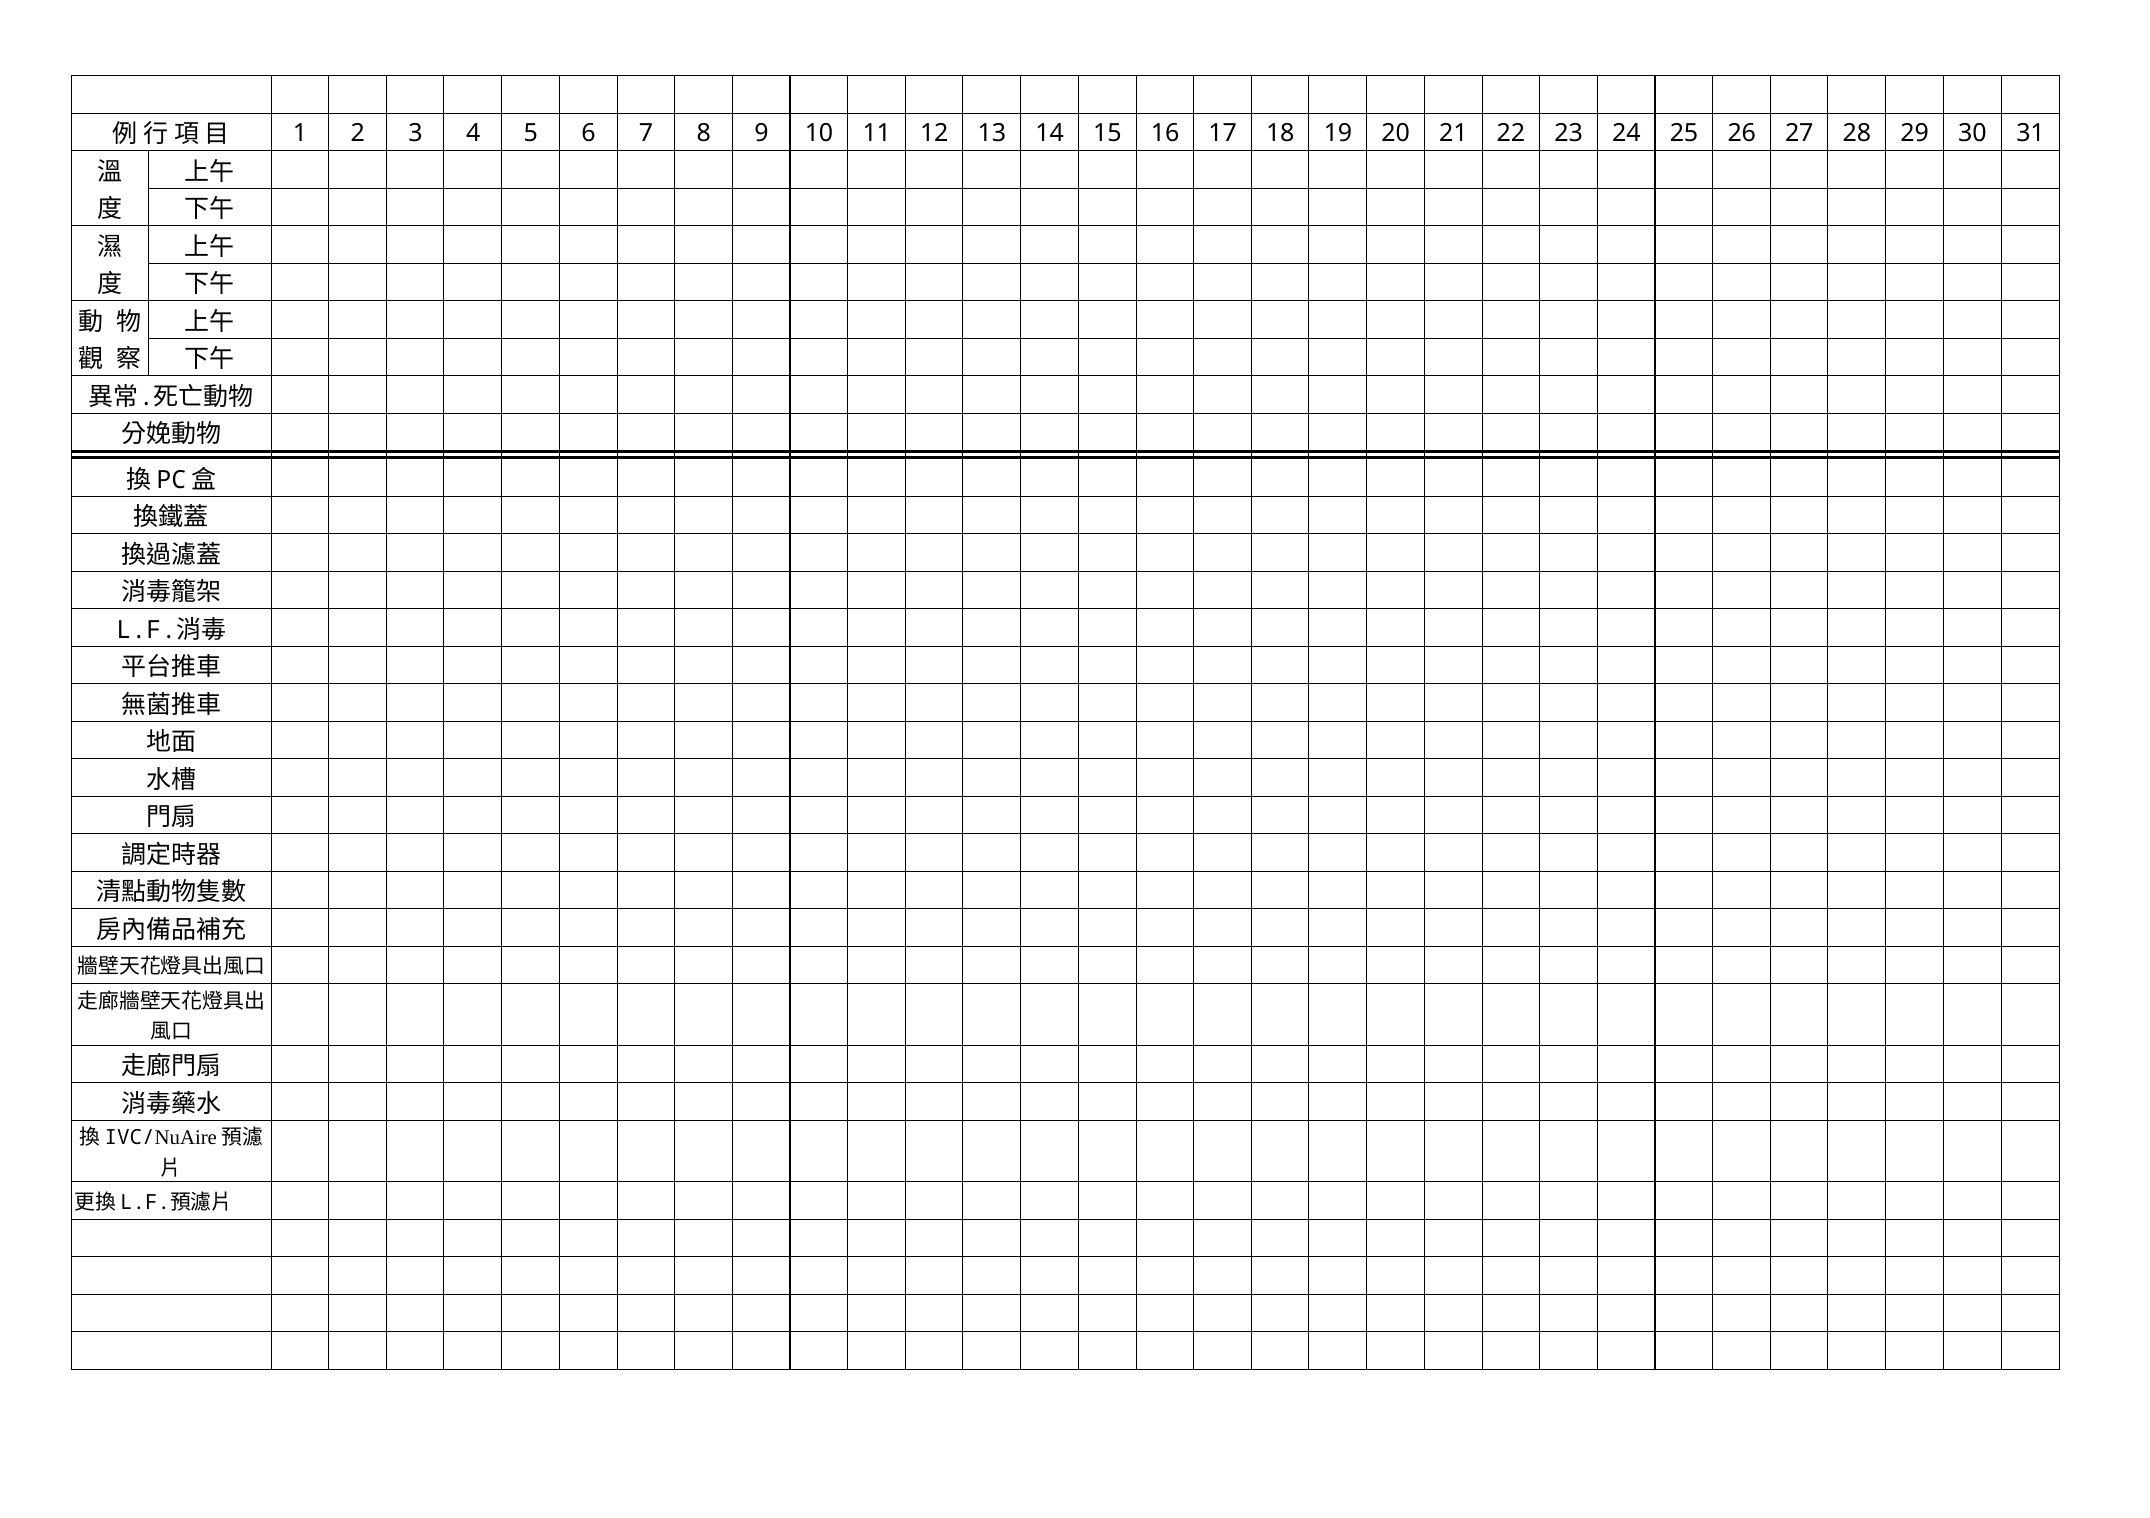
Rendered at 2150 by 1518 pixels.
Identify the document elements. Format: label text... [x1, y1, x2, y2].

table_cell 門扇 [72, 797, 271, 833]
table_cell [675, 722, 732, 758]
table_cell [1944, 301, 2001, 337]
table_cell [618, 497, 674, 533]
table_cell [1656, 947, 1712, 983]
table_cell 換IVC/NuAire預濾片 [72, 1121, 271, 1181]
table_cell [1079, 459, 1136, 496]
table_cell [1483, 1295, 1539, 1331]
table_cell [1137, 797, 1193, 833]
table_cell [906, 947, 962, 983]
table_cell [1309, 909, 1366, 946]
table_cell [444, 1083, 501, 1119]
table_cell [1944, 1257, 2001, 1294]
table_cell [963, 414, 1020, 450]
table_cell [791, 339, 847, 375]
table_cell [791, 1257, 847, 1294]
table_cell [1021, 339, 1078, 375]
table_cell [1309, 797, 1366, 833]
table_cell [1886, 947, 1943, 983]
table_cell [272, 1182, 328, 1219]
table_cell [1886, 1332, 1943, 1369]
table_cell [1771, 834, 1827, 871]
table_cell 16 [1137, 114, 1193, 150]
table_cell [1483, 1083, 1539, 1119]
table_cell [963, 759, 1020, 796]
table_cell [1252, 684, 1308, 721]
table_cell L.F.消毒 [72, 609, 271, 646]
table_cell [502, 1083, 559, 1119]
table_cell [329, 151, 386, 187]
table_cell [560, 264, 617, 300]
table_cell [1713, 151, 1770, 187]
table_cell [1367, 339, 1424, 375]
table_cell [1367, 572, 1424, 608]
table_cell [618, 339, 674, 375]
table_cell [906, 1182, 962, 1219]
table_cell 調定時器 [72, 834, 271, 871]
table_cell [848, 759, 905, 796]
table_cell [1771, 647, 1827, 683]
table_cell [272, 414, 328, 450]
table_cell [1252, 226, 1308, 262]
table_cell [848, 189, 905, 225]
table_cell [1656, 797, 1712, 833]
table_cell [1252, 1295, 1308, 1331]
table_cell [791, 797, 847, 833]
table_cell [1713, 947, 1770, 983]
table_cell [1309, 301, 1366, 337]
table_cell [272, 1220, 328, 1256]
table_cell 28 [1828, 114, 1885, 150]
table_cell [1886, 684, 1943, 721]
table_cell [675, 1257, 732, 1294]
table_cell [791, 834, 847, 871]
table_cell [1252, 984, 1308, 1044]
table_cell [1771, 264, 1827, 300]
table_cell [329, 722, 386, 758]
table_cell [906, 1332, 962, 1369]
table_cell [1944, 1220, 2001, 1256]
table_cell [1944, 376, 2001, 412]
table_cell [1483, 684, 1539, 721]
table_cell [1656, 76, 1712, 112]
table_cell [1137, 189, 1193, 225]
table_cell [1367, 1121, 1424, 1181]
table_cell [1886, 534, 1943, 571]
table_cell [1367, 722, 1424, 758]
table_cell 13 [963, 114, 1020, 150]
table_cell [1540, 872, 1597, 908]
table_cell [906, 189, 962, 225]
table_cell [963, 647, 1020, 683]
table_cell [560, 1332, 617, 1369]
table_cell [1367, 759, 1424, 796]
table_cell 分娩動物 [72, 414, 271, 450]
table_cell [1137, 534, 1193, 571]
table_cell 下午 [149, 189, 271, 225]
table_cell [387, 1083, 443, 1119]
table_cell 換PC盒 [72, 459, 271, 496]
table_cell [329, 947, 386, 983]
table_cell [1483, 76, 1539, 112]
table_cell [963, 1121, 1020, 1181]
table_cell [502, 834, 559, 871]
table_cell [1021, 76, 1078, 112]
table_cell [387, 909, 443, 946]
table_cell [675, 76, 732, 112]
table_cell [387, 1257, 443, 1294]
table_cell [1425, 189, 1482, 225]
table_cell [329, 684, 386, 721]
table_cell [1021, 1257, 1078, 1294]
table_cell [1021, 759, 1078, 796]
table_cell [560, 572, 617, 608]
table_cell [1886, 872, 1943, 908]
table_cell [1540, 76, 1597, 112]
table_cell [560, 301, 617, 337]
table_cell [1483, 1220, 1539, 1256]
table_cell [1598, 1220, 1654, 1256]
table_cell [675, 189, 732, 225]
table_cell [1367, 834, 1424, 871]
table_cell [1598, 684, 1654, 721]
table_cell [1540, 1220, 1597, 1256]
table_cell [560, 1182, 617, 1219]
table_cell [1483, 572, 1539, 608]
table_cell 23 [1540, 114, 1597, 150]
table_cell [963, 909, 1020, 946]
table_cell [675, 572, 732, 608]
table_cell [848, 497, 905, 533]
table_cell [848, 722, 905, 758]
table_cell [1540, 1182, 1597, 1219]
table_cell [906, 1257, 962, 1294]
table_cell 平台推車 [72, 647, 271, 683]
table_cell [618, 226, 674, 262]
table_cell [444, 909, 501, 946]
table_cell [906, 872, 962, 908]
table_cell [675, 1121, 732, 1181]
table_cell [329, 834, 386, 871]
table_cell [1367, 647, 1424, 683]
table_cell [1656, 189, 1712, 225]
table_cell [1656, 759, 1712, 796]
table_cell 走廊門扇 [72, 1046, 271, 1082]
table_cell [963, 834, 1020, 871]
table_cell [1137, 684, 1193, 721]
table_cell [1194, 947, 1251, 983]
table_cell [1309, 722, 1366, 758]
table_cell [502, 759, 559, 796]
table_cell [272, 1332, 328, 1369]
table_cell [387, 759, 443, 796]
table_cell [1079, 1121, 1136, 1181]
table_cell [1771, 459, 1827, 496]
table_cell [387, 264, 443, 300]
table_cell [675, 301, 732, 337]
table_cell [1771, 1257, 1827, 1294]
table_cell [1483, 301, 1539, 337]
table_cell [1944, 947, 2001, 983]
table_cell 20 [1367, 114, 1424, 150]
table_cell [1309, 1220, 1366, 1256]
table_cell [1598, 414, 1654, 450]
table_cell [1713, 1220, 1770, 1256]
table_cell [1425, 834, 1482, 871]
table_cell [1137, 151, 1193, 187]
table_cell [1944, 609, 2001, 646]
table_cell [1194, 909, 1251, 946]
table_cell [733, 572, 789, 608]
table_cell [1540, 684, 1597, 721]
table_cell [1713, 459, 1770, 496]
table_cell [1425, 301, 1482, 337]
table_cell [444, 497, 501, 533]
table_cell [1021, 1295, 1078, 1331]
table_cell [1079, 226, 1136, 262]
table_cell [1483, 226, 1539, 262]
table_cell [1598, 339, 1654, 375]
table_cell [1713, 872, 1770, 908]
table_cell 9 [733, 114, 789, 150]
table_cell 1 [272, 114, 328, 150]
table_cell [1598, 1182, 1654, 1219]
table_cell [1656, 497, 1712, 533]
table_cell [2002, 1083, 2059, 1119]
table_cell [675, 339, 732, 375]
table_cell [848, 609, 905, 646]
table_cell [444, 684, 501, 721]
table_cell [906, 459, 962, 496]
table_cell [1598, 1257, 1654, 1294]
table_cell [329, 1220, 386, 1256]
table_cell [2002, 947, 2059, 983]
table_cell [618, 797, 674, 833]
table_cell [272, 226, 328, 262]
table_cell [560, 984, 617, 1044]
table_cell [1598, 872, 1654, 908]
table_cell [1137, 1083, 1193, 1119]
table_cell [906, 339, 962, 375]
table_cell [1309, 947, 1366, 983]
table_cell [618, 264, 674, 300]
table_cell [1194, 797, 1251, 833]
table_cell [906, 226, 962, 262]
table_cell [1194, 1182, 1251, 1219]
table_cell [1425, 572, 1482, 608]
table_cell [963, 1083, 1020, 1119]
table_cell [848, 339, 905, 375]
table_cell [1021, 1220, 1078, 1256]
table_cell [1079, 947, 1136, 983]
table_cell [329, 572, 386, 608]
table_cell [1540, 376, 1597, 412]
table_cell [791, 984, 847, 1044]
table_cell [733, 339, 789, 375]
table_cell [618, 1182, 674, 1219]
table_cell [329, 459, 386, 496]
table_cell [1598, 226, 1654, 262]
table_cell 例 行 項 目 [72, 114, 271, 150]
table_cell [1252, 1220, 1308, 1256]
table_cell [1194, 834, 1251, 871]
table_cell [329, 76, 386, 112]
table_cell [1483, 1257, 1539, 1294]
table_cell [502, 909, 559, 946]
table_cell 清點動物隻數 [72, 872, 271, 908]
table_cell [387, 1332, 443, 1369]
table_cell [1540, 459, 1597, 496]
table_cell [906, 609, 962, 646]
table_cell [502, 151, 559, 187]
table_cell [1540, 947, 1597, 983]
table_cell [733, 947, 789, 983]
table_cell [733, 459, 789, 496]
table_cell [1598, 609, 1654, 646]
table_cell [1309, 1121, 1366, 1181]
table_cell [272, 151, 328, 187]
table_cell [1021, 909, 1078, 946]
table_cell [272, 534, 328, 571]
table_cell [963, 984, 1020, 1044]
table_cell [1194, 572, 1251, 608]
table_cell [963, 1182, 1020, 1219]
table_cell [1079, 1295, 1136, 1331]
table_cell [848, 947, 905, 983]
table_cell 消毒籠架 [72, 572, 271, 608]
table_cell [963, 151, 1020, 187]
table_cell [1079, 76, 1136, 112]
table_cell [72, 1220, 271, 1256]
table_cell [618, 1332, 674, 1369]
table_cell 6 [560, 114, 617, 150]
table_cell [1713, 339, 1770, 375]
table_cell [1021, 797, 1078, 833]
table_cell [1309, 534, 1366, 571]
table_cell [1828, 301, 1885, 337]
table_cell [1713, 301, 1770, 337]
table_cell [1886, 797, 1943, 833]
table_cell [272, 1046, 328, 1082]
table_cell [963, 572, 1020, 608]
table_cell [329, 1046, 386, 1082]
table_cell [1828, 1083, 1885, 1119]
table_cell [1425, 872, 1482, 908]
table_cell [1137, 947, 1193, 983]
table_cell [963, 947, 1020, 983]
table_cell [1425, 1182, 1482, 1219]
table_cell [502, 414, 559, 450]
table_cell [1137, 497, 1193, 533]
table_cell [1944, 1182, 2001, 1219]
table_cell [1137, 1332, 1193, 1369]
table_cell [1309, 76, 1366, 112]
table_cell [560, 834, 617, 871]
table_cell [272, 684, 328, 721]
table_cell 水槽 [72, 759, 271, 796]
table_cell [1713, 1257, 1770, 1294]
table_cell [1309, 1083, 1366, 1119]
table_cell [906, 647, 962, 683]
table_cell [387, 609, 443, 646]
table_cell [1079, 189, 1136, 225]
table_cell [1079, 759, 1136, 796]
table_cell [329, 1182, 386, 1219]
table_cell [618, 534, 674, 571]
table_cell [444, 459, 501, 496]
table_cell [1252, 1182, 1308, 1219]
table_cell [1656, 1220, 1712, 1256]
table_cell [1021, 497, 1078, 533]
table_cell [1194, 339, 1251, 375]
table_cell [1425, 497, 1482, 533]
table_cell [733, 609, 789, 646]
table_cell [329, 872, 386, 908]
table_cell [72, 1295, 271, 1331]
table_cell 19 [1309, 114, 1366, 150]
table_cell [1598, 534, 1654, 571]
table_cell [1425, 1046, 1482, 1082]
table_cell [906, 1046, 962, 1082]
table_cell [2002, 301, 2059, 337]
table_cell [1367, 797, 1424, 833]
table_cell [1367, 1332, 1424, 1369]
table_cell [1079, 151, 1136, 187]
table_cell [1137, 339, 1193, 375]
table_cell [1828, 647, 1885, 683]
table_cell [1021, 264, 1078, 300]
table_cell [1656, 909, 1712, 946]
table_cell [1021, 647, 1078, 683]
table_cell 上午 [149, 301, 271, 337]
table_cell 更換L.F.預濾片 [72, 1182, 271, 1219]
table_cell [675, 1083, 732, 1119]
table_cell [1309, 572, 1366, 608]
table_cell [1886, 151, 1943, 187]
table_cell [1598, 722, 1654, 758]
table_cell [1713, 1332, 1770, 1369]
table_cell 18 [1252, 114, 1308, 150]
table_cell [2002, 414, 2059, 450]
table_cell [502, 264, 559, 300]
table_cell [791, 226, 847, 262]
table_cell [1252, 872, 1308, 908]
table_cell [1771, 1332, 1827, 1369]
table_cell 15 [1079, 114, 1136, 150]
table_cell [444, 834, 501, 871]
table_cell [1886, 984, 1943, 1044]
table_cell [1079, 264, 1136, 300]
table_cell [791, 759, 847, 796]
table_cell [1367, 376, 1424, 412]
table_cell 換鐵蓋 [72, 497, 271, 533]
table_cell [444, 947, 501, 983]
table_cell [791, 609, 847, 646]
table_cell [329, 609, 386, 646]
table_cell [848, 1257, 905, 1294]
table_cell [1886, 76, 1943, 112]
table_cell [329, 534, 386, 571]
table_cell [329, 497, 386, 533]
table_cell [1656, 534, 1712, 571]
table_cell [1367, 1257, 1424, 1294]
table_cell 29 [1886, 114, 1943, 150]
table_cell [2002, 264, 2059, 300]
table_cell [1194, 1121, 1251, 1181]
table_cell [1771, 1121, 1827, 1181]
table_cell [272, 759, 328, 796]
table_cell [1656, 414, 1712, 450]
table_cell [618, 459, 674, 496]
table_cell [906, 1220, 962, 1256]
table_cell [444, 76, 501, 112]
table_cell [1828, 1220, 1885, 1256]
table_cell [1137, 376, 1193, 412]
table_cell [1079, 797, 1136, 833]
table_cell [791, 722, 847, 758]
table_cell [963, 339, 1020, 375]
table_cell [1425, 151, 1482, 187]
table_cell [387, 414, 443, 450]
table_cell [733, 226, 789, 262]
table_cell [1309, 609, 1366, 646]
table_cell [1540, 226, 1597, 262]
table_cell [906, 684, 962, 721]
table_cell [1252, 189, 1308, 225]
table_cell [906, 76, 962, 112]
table_cell [1483, 497, 1539, 533]
table_cell [444, 1332, 501, 1369]
table_cell [1021, 301, 1078, 337]
table_cell [502, 1295, 559, 1331]
table_cell [1079, 684, 1136, 721]
table_cell [1079, 497, 1136, 533]
table_cell [1771, 797, 1827, 833]
table_cell [1886, 609, 1943, 646]
table_cell [72, 76, 271, 112]
table_cell [272, 376, 328, 412]
table_cell [1886, 189, 1943, 225]
table_cell [1598, 647, 1654, 683]
table_cell [733, 1332, 789, 1369]
table_cell [1886, 1121, 1943, 1181]
table_cell [1194, 414, 1251, 450]
table_cell [1598, 497, 1654, 533]
table_cell [1367, 1182, 1424, 1219]
table_cell [1656, 572, 1712, 608]
table_cell [560, 872, 617, 908]
table_cell [1425, 459, 1482, 496]
table_cell [560, 414, 617, 450]
table_cell [1309, 1046, 1366, 1082]
table_cell [387, 376, 443, 412]
table_cell [1540, 797, 1597, 833]
table_cell [272, 609, 328, 646]
table_cell [1021, 1083, 1078, 1119]
table_cell [1367, 1046, 1424, 1082]
table_cell 24 [1598, 114, 1654, 150]
table_cell [1540, 909, 1597, 946]
table_cell [1828, 722, 1885, 758]
table_cell [1079, 1257, 1136, 1294]
table_cell [1079, 339, 1136, 375]
table_cell [1137, 264, 1193, 300]
table_cell [791, 151, 847, 187]
table_cell [848, 264, 905, 300]
table_cell [1598, 797, 1654, 833]
table_cell [2002, 151, 2059, 187]
table_cell [1828, 834, 1885, 871]
table_cell [1194, 1257, 1251, 1294]
table_cell [560, 1046, 617, 1082]
table_cell [1309, 226, 1366, 262]
table_cell [1540, 264, 1597, 300]
table_cell [560, 759, 617, 796]
table_cell [1079, 376, 1136, 412]
table_cell [1656, 834, 1712, 871]
table_cell [2002, 189, 2059, 225]
table_cell [560, 722, 617, 758]
table_cell [1194, 534, 1251, 571]
table_cell [272, 947, 328, 983]
table_cell [444, 189, 501, 225]
table_cell [329, 647, 386, 683]
table_cell [502, 497, 559, 533]
table_cell [675, 1295, 732, 1331]
table_cell [1886, 339, 1943, 375]
table_cell [1713, 497, 1770, 533]
table_cell [502, 609, 559, 646]
table_cell [502, 376, 559, 412]
table_cell [560, 189, 617, 225]
table_cell [502, 684, 559, 721]
table_cell [560, 1295, 617, 1331]
table_cell [444, 984, 501, 1044]
table_cell [733, 909, 789, 946]
table_cell [733, 264, 789, 300]
table_cell [1713, 189, 1770, 225]
table_cell [1425, 226, 1482, 262]
table_cell [387, 1220, 443, 1256]
table_cell [1309, 497, 1366, 533]
table_cell [733, 984, 789, 1044]
table_cell [502, 534, 559, 571]
table_cell [387, 189, 443, 225]
table_cell [1598, 301, 1654, 337]
table_cell [963, 684, 1020, 721]
table_cell [1483, 1046, 1539, 1082]
table_cell [1713, 1083, 1770, 1119]
table_cell [618, 301, 674, 337]
table_cell [1425, 1220, 1482, 1256]
table_cell [906, 264, 962, 300]
table_cell [272, 497, 328, 533]
table_cell [906, 984, 962, 1044]
table_cell [1021, 1332, 1078, 1369]
table_cell 12 [906, 114, 962, 150]
table_cell [1483, 947, 1539, 983]
table_cell [1367, 947, 1424, 983]
table_cell [272, 647, 328, 683]
table_cell [1656, 1083, 1712, 1119]
table_cell [387, 834, 443, 871]
table_cell 3 [387, 114, 443, 150]
table_cell [444, 264, 501, 300]
table_cell [1540, 1295, 1597, 1331]
table_cell [1828, 1295, 1885, 1331]
table_cell [1771, 1083, 1827, 1119]
table_cell [502, 722, 559, 758]
table_cell [387, 497, 443, 533]
table_cell [444, 1295, 501, 1331]
table_cell [1944, 226, 2001, 262]
table_cell [1079, 984, 1136, 1044]
table_cell 14 [1021, 114, 1078, 150]
table_cell 房內備品補充 [72, 909, 271, 946]
table_cell [1713, 1182, 1770, 1219]
table_cell [1137, 834, 1193, 871]
table_cell [444, 1121, 501, 1181]
table_cell [963, 301, 1020, 337]
table_cell [1252, 459, 1308, 496]
table_cell [1713, 572, 1770, 608]
table_cell [1598, 759, 1654, 796]
table_cell [1137, 1257, 1193, 1294]
table_cell [1944, 151, 2001, 187]
table_cell [560, 1257, 617, 1294]
table_cell [1886, 834, 1943, 871]
table_cell [1656, 264, 1712, 300]
table_cell [1886, 226, 1943, 262]
table_cell [1194, 497, 1251, 533]
table_cell [963, 376, 1020, 412]
table_cell [329, 301, 386, 337]
table_cell [1194, 984, 1251, 1044]
table_cell [1771, 534, 1827, 571]
table_cell 8 [675, 114, 732, 150]
table_cell [1194, 76, 1251, 112]
table_cell [1483, 1121, 1539, 1181]
table_cell [1309, 1332, 1366, 1369]
table_cell [1021, 1121, 1078, 1181]
table_cell [848, 1083, 905, 1119]
table_cell [848, 647, 905, 683]
table_cell [848, 226, 905, 262]
table_cell [848, 1332, 905, 1369]
table_cell [618, 414, 674, 450]
table_cell [791, 264, 847, 300]
table_cell [1194, 647, 1251, 683]
table_cell [560, 1083, 617, 1119]
table_cell [1828, 947, 1885, 983]
table_cell [1483, 834, 1539, 871]
table_cell [1944, 497, 2001, 533]
table_cell [906, 722, 962, 758]
table_cell [733, 189, 789, 225]
table_cell [1828, 497, 1885, 533]
table_cell [963, 1332, 1020, 1369]
table_cell [1598, 76, 1654, 112]
table_cell [1598, 1083, 1654, 1119]
table_cell 5 [502, 114, 559, 150]
table_cell [1828, 376, 1885, 412]
table_cell [444, 151, 501, 187]
table_cell [1137, 1220, 1193, 1256]
table_cell [1540, 572, 1597, 608]
table_cell [1886, 1046, 1943, 1082]
table_cell [1309, 872, 1366, 908]
table_cell [1483, 459, 1539, 496]
table_cell [444, 572, 501, 608]
table_cell 11 [848, 114, 905, 150]
table_cell [848, 301, 905, 337]
table_cell [1252, 497, 1308, 533]
table_cell 22 [1483, 114, 1539, 150]
table_cell [1194, 151, 1251, 187]
table_cell [1828, 909, 1885, 946]
table_cell [1425, 534, 1482, 571]
table_cell [675, 684, 732, 721]
table_cell [1713, 684, 1770, 721]
table_cell [1194, 684, 1251, 721]
table_cell [963, 189, 1020, 225]
table_cell [1828, 1332, 1885, 1369]
table_cell [1425, 1083, 1482, 1119]
table_cell [1194, 1295, 1251, 1331]
table_cell [1771, 759, 1827, 796]
table_cell [618, 759, 674, 796]
table_cell [444, 339, 501, 375]
table_cell [791, 414, 847, 450]
table_cell [1309, 759, 1366, 796]
table_cell [1021, 151, 1078, 187]
table_cell [1309, 1182, 1366, 1219]
table_cell [1021, 834, 1078, 871]
table_cell [1598, 984, 1654, 1044]
table_cell [2002, 1220, 2059, 1256]
table_cell [444, 414, 501, 450]
table_cell [675, 834, 732, 871]
table_cell [502, 572, 559, 608]
table_cell [272, 984, 328, 1044]
table_cell [560, 151, 617, 187]
table_cell [1021, 872, 1078, 908]
table_cell [444, 534, 501, 571]
table_cell [444, 797, 501, 833]
table_cell [1828, 76, 1885, 112]
table_cell [618, 834, 674, 871]
table_cell [791, 189, 847, 225]
table_cell [791, 1220, 847, 1256]
table_cell [1137, 301, 1193, 337]
table_cell [791, 534, 847, 571]
table_cell [502, 189, 559, 225]
table_cell [1944, 1083, 2001, 1119]
table_cell [733, 534, 789, 571]
table_cell [329, 1083, 386, 1119]
table_cell [1367, 909, 1424, 946]
table_cell [618, 722, 674, 758]
table_cell [387, 534, 443, 571]
table_cell [1252, 609, 1308, 646]
table_cell [1713, 264, 1770, 300]
table_cell [1656, 459, 1712, 496]
table_cell [1828, 1182, 1885, 1219]
table_cell [1137, 609, 1193, 646]
table_cell [733, 76, 789, 112]
table_cell [963, 534, 1020, 571]
table_cell [1194, 301, 1251, 337]
table_cell 7 [618, 114, 674, 150]
table_cell [1079, 834, 1136, 871]
table_cell [444, 759, 501, 796]
table_cell [1137, 1121, 1193, 1181]
table_cell [502, 797, 559, 833]
table_cell [502, 1220, 559, 1256]
table_cell [1713, 534, 1770, 571]
table_cell [1713, 834, 1770, 871]
table_cell [1021, 722, 1078, 758]
table_cell [618, 872, 674, 908]
table_cell [1194, 609, 1251, 646]
table_cell [1309, 684, 1366, 721]
table_cell [1309, 414, 1366, 450]
table_cell [1483, 984, 1539, 1044]
table_cell [2002, 609, 2059, 646]
table_cell [272, 189, 328, 225]
table_cell [1944, 414, 2001, 450]
table_cell [1540, 189, 1597, 225]
table_cell [1656, 722, 1712, 758]
table_cell [791, 647, 847, 683]
table_cell [675, 609, 732, 646]
table_cell [1828, 984, 1885, 1044]
table_cell [963, 1257, 1020, 1294]
table_cell [848, 684, 905, 721]
table_cell [733, 1295, 789, 1331]
table_cell [1771, 414, 1827, 450]
table_cell 濕 度 [72, 226, 148, 300]
table_cell [1367, 684, 1424, 721]
table_cell [963, 1295, 1020, 1331]
table_cell [387, 301, 443, 337]
table_cell [1771, 984, 1827, 1044]
table_cell [675, 497, 732, 533]
table_cell 無菌推車 [72, 684, 271, 721]
table_cell [1598, 376, 1654, 412]
table_cell [329, 984, 386, 1044]
table_cell [444, 722, 501, 758]
table_cell [1828, 414, 1885, 450]
table_cell [329, 376, 386, 412]
table_cell [1194, 1083, 1251, 1119]
table_cell [1828, 572, 1885, 608]
table_cell [675, 984, 732, 1044]
table_cell [1540, 151, 1597, 187]
table_cell [1252, 909, 1308, 946]
table_cell [675, 759, 732, 796]
table_cell [1425, 609, 1482, 646]
table_cell [1252, 722, 1308, 758]
table_cell [444, 872, 501, 908]
table_cell 30 [1944, 114, 2001, 150]
table_cell [791, 76, 847, 112]
table_cell [1079, 301, 1136, 337]
table_cell [2002, 1182, 2059, 1219]
table_cell [1886, 909, 1943, 946]
table_cell [2002, 759, 2059, 796]
table_cell [1713, 647, 1770, 683]
table_cell [618, 609, 674, 646]
table_cell [1252, 572, 1308, 608]
table_cell 4 [444, 114, 501, 150]
table_cell [733, 872, 789, 908]
table_cell [791, 1295, 847, 1331]
table_cell [1771, 301, 1827, 337]
table_cell [2002, 797, 2059, 833]
table_cell [272, 459, 328, 496]
table_cell [560, 497, 617, 533]
table_cell [848, 76, 905, 112]
table_cell [675, 459, 732, 496]
table_cell 換過濾蓋 [72, 534, 271, 571]
table_cell [1656, 1121, 1712, 1181]
table_cell [618, 76, 674, 112]
table_cell [444, 609, 501, 646]
table_cell [272, 1121, 328, 1181]
table_cell [1540, 722, 1597, 758]
table_cell [2002, 1257, 2059, 1294]
table_cell [1771, 909, 1827, 946]
table_cell [733, 151, 789, 187]
table_cell 17 [1194, 114, 1251, 150]
table_cell [733, 301, 789, 337]
table_cell [791, 1182, 847, 1219]
table_cell [502, 1121, 559, 1181]
table_cell [1944, 984, 2001, 1044]
table_cell [1886, 1083, 1943, 1119]
table_cell [502, 226, 559, 262]
table_cell [329, 759, 386, 796]
table_cell [675, 1220, 732, 1256]
table_cell [1137, 647, 1193, 683]
table_cell [1944, 76, 2001, 112]
table_cell [1021, 984, 1078, 1044]
table_cell [1367, 534, 1424, 571]
table_cell [1540, 301, 1597, 337]
table_cell [1137, 226, 1193, 262]
table_cell [1137, 722, 1193, 758]
table_cell 異常.死亡動物 [72, 376, 271, 412]
table_cell [733, 497, 789, 533]
table_cell [1483, 151, 1539, 187]
table_cell [1944, 1046, 2001, 1082]
table_cell [1771, 1220, 1827, 1256]
table_cell [1771, 722, 1827, 758]
table_cell [387, 226, 443, 262]
table_cell [1483, 872, 1539, 908]
table_cell [1021, 1046, 1078, 1082]
table_cell [675, 1046, 732, 1082]
table_cell [1771, 497, 1827, 533]
table_cell [1194, 722, 1251, 758]
table_cell [1252, 1332, 1308, 1369]
table_cell 10 [791, 114, 847, 150]
table_cell [791, 1121, 847, 1181]
table_cell [1828, 872, 1885, 908]
table_cell 上午 [149, 151, 271, 187]
table_cell [675, 376, 732, 412]
table_cell [733, 1182, 789, 1219]
table_cell 下午 [149, 339, 271, 375]
table_cell [1656, 1332, 1712, 1369]
table_cell [1367, 264, 1424, 300]
table_cell [1367, 984, 1424, 1044]
table_cell 26 [1713, 114, 1770, 150]
table_cell 31 [2002, 114, 2059, 150]
table_cell [1828, 1257, 1885, 1294]
table_cell [1425, 264, 1482, 300]
table_cell 上午 [149, 226, 271, 262]
table_cell [1713, 797, 1770, 833]
table_cell [1194, 1332, 1251, 1369]
table_cell [1483, 1332, 1539, 1369]
table_cell [1828, 1046, 1885, 1082]
table_cell [387, 1182, 443, 1219]
table_cell [675, 647, 732, 683]
table_cell [560, 339, 617, 375]
table_cell [1309, 264, 1366, 300]
table_cell [272, 1257, 328, 1294]
table_cell [1079, 609, 1136, 646]
table_cell [1656, 984, 1712, 1044]
table_cell [1656, 684, 1712, 721]
table_cell [1771, 872, 1827, 908]
table_cell [848, 1295, 905, 1331]
table_cell [2002, 339, 2059, 375]
table_cell [733, 797, 789, 833]
table_cell [1483, 609, 1539, 646]
table_cell [1944, 459, 2001, 496]
table_cell [1252, 797, 1308, 833]
table_cell [1598, 1121, 1654, 1181]
table_cell [733, 1257, 789, 1294]
table_cell [1021, 947, 1078, 983]
table_cell [1079, 534, 1136, 571]
table_cell [618, 647, 674, 683]
table_cell [1425, 1295, 1482, 1331]
table_cell [791, 572, 847, 608]
table_cell [1598, 1046, 1654, 1082]
table_cell [1540, 834, 1597, 871]
table_cell [1713, 414, 1770, 450]
table_cell [1021, 609, 1078, 646]
table_cell [906, 534, 962, 571]
table_cell [1367, 414, 1424, 450]
table_cell [1367, 226, 1424, 262]
table_cell [387, 684, 443, 721]
table_cell [1944, 834, 2001, 871]
table_cell 21 [1425, 114, 1482, 150]
table_cell [618, 684, 674, 721]
table_cell [272, 1083, 328, 1119]
table_cell [1886, 647, 1943, 683]
table_cell [1021, 572, 1078, 608]
table_cell [1252, 759, 1308, 796]
table_cell [1886, 1295, 1943, 1331]
table_cell [1309, 376, 1366, 412]
table_cell [502, 872, 559, 908]
table_cell [906, 572, 962, 608]
table_cell [1483, 376, 1539, 412]
table_cell [272, 339, 328, 375]
table_cell [1021, 534, 1078, 571]
table_cell [675, 226, 732, 262]
table_cell [1483, 722, 1539, 758]
table_cell [387, 151, 443, 187]
table_cell [1540, 609, 1597, 646]
table_cell [791, 909, 847, 946]
table_cell [791, 1046, 847, 1082]
table_cell [1079, 1083, 1136, 1119]
table_cell [675, 1332, 732, 1369]
table_cell [329, 1295, 386, 1331]
table_cell [2002, 834, 2059, 871]
table_cell [387, 947, 443, 983]
table_cell [963, 1046, 1020, 1082]
table_cell [2002, 226, 2059, 262]
table_cell [1137, 414, 1193, 450]
table_cell [272, 722, 328, 758]
table_cell [1828, 264, 1885, 300]
table_cell [906, 414, 962, 450]
table_cell [1771, 947, 1827, 983]
table_cell [1425, 722, 1482, 758]
table_cell [1886, 376, 1943, 412]
table_cell [1944, 1332, 2001, 1369]
table_cell [1886, 1182, 1943, 1219]
table_cell [329, 1332, 386, 1369]
table_cell [560, 909, 617, 946]
table_cell [1137, 1046, 1193, 1082]
table_cell [560, 76, 617, 112]
table_cell [1367, 872, 1424, 908]
table_cell [1886, 1257, 1943, 1294]
table_cell [1944, 339, 2001, 375]
table_cell [963, 1220, 1020, 1256]
table_cell [1483, 264, 1539, 300]
table_cell [1252, 1046, 1308, 1082]
table_cell [1713, 909, 1770, 946]
table_cell [1021, 189, 1078, 225]
table_cell [1828, 151, 1885, 187]
table_cell [675, 1182, 732, 1219]
table_cell [1252, 1257, 1308, 1294]
table_cell [1367, 151, 1424, 187]
table_cell [1425, 947, 1482, 983]
table_cell [387, 76, 443, 112]
table_cell [1713, 1046, 1770, 1082]
table_cell 動 物觀 察 [72, 301, 148, 375]
table_cell [1252, 647, 1308, 683]
table_cell [1656, 609, 1712, 646]
table_cell [1367, 1220, 1424, 1256]
table_cell 溫 度 [72, 151, 148, 225]
table_cell [1828, 534, 1885, 571]
table_cell [848, 1121, 905, 1181]
table_cell [1944, 1121, 2001, 1181]
table_cell [675, 909, 732, 946]
table_cell [1828, 226, 1885, 262]
table_cell [675, 264, 732, 300]
table_cell [618, 572, 674, 608]
table_cell [1425, 1121, 1482, 1181]
table_cell [1656, 1182, 1712, 1219]
table_cell [848, 872, 905, 908]
table_cell [560, 647, 617, 683]
table_cell [1483, 1182, 1539, 1219]
table_cell [387, 1295, 443, 1331]
table_cell [1252, 76, 1308, 112]
table_cell [1828, 459, 1885, 496]
table_cell [72, 1332, 271, 1369]
table_cell [791, 1083, 847, 1119]
table_cell 走廊牆壁天花燈具出風口 [72, 984, 271, 1044]
table_cell [1598, 189, 1654, 225]
table_cell [1944, 189, 2001, 225]
table_cell [848, 797, 905, 833]
table_cell [618, 947, 674, 983]
table_cell [1771, 189, 1827, 225]
table_cell [1367, 1295, 1424, 1331]
table_cell [387, 339, 443, 375]
table_cell [560, 797, 617, 833]
table_cell [1483, 909, 1539, 946]
table_cell [329, 797, 386, 833]
table_cell [2002, 76, 2059, 112]
table_cell [1483, 647, 1539, 683]
table_cell [272, 1295, 328, 1331]
table_cell [2002, 984, 2059, 1044]
table_cell [791, 376, 847, 412]
table_cell [848, 151, 905, 187]
table_cell [963, 226, 1020, 262]
table_cell [1540, 1121, 1597, 1181]
table_cell [2002, 909, 2059, 946]
table_cell [1137, 909, 1193, 946]
table_cell [1252, 339, 1308, 375]
table_cell [1309, 647, 1366, 683]
table_cell [1309, 459, 1366, 496]
table_cell [502, 1332, 559, 1369]
table_cell [1598, 572, 1654, 608]
table_cell [675, 534, 732, 571]
table_cell [1137, 572, 1193, 608]
table_cell [963, 76, 1020, 112]
table_cell [1656, 151, 1712, 187]
table_cell [387, 872, 443, 908]
table_cell [1137, 459, 1193, 496]
table_cell [329, 339, 386, 375]
table_cell [560, 1121, 617, 1181]
table_cell [1252, 376, 1308, 412]
table_cell [1944, 684, 2001, 721]
table_cell [1425, 76, 1482, 112]
table_cell [1944, 1295, 2001, 1331]
table_cell [444, 226, 501, 262]
table_cell [1713, 1121, 1770, 1181]
table_cell [1540, 759, 1597, 796]
table_cell [1713, 609, 1770, 646]
table_cell [1771, 684, 1827, 721]
table_cell 消毒藥水 [72, 1083, 271, 1119]
table_cell [906, 497, 962, 533]
table_cell [733, 376, 789, 412]
table_cell [1079, 1182, 1136, 1219]
table_cell [387, 984, 443, 1044]
table_cell [1713, 376, 1770, 412]
table_cell [1713, 1295, 1770, 1331]
table_cell [1194, 872, 1251, 908]
table_cell [1194, 264, 1251, 300]
table_cell [387, 647, 443, 683]
table_cell [733, 1083, 789, 1119]
table_cell [1309, 834, 1366, 871]
table_cell [1886, 264, 1943, 300]
table_cell [1828, 684, 1885, 721]
table_cell [1886, 414, 1943, 450]
table_cell [1194, 189, 1251, 225]
table_cell [1252, 301, 1308, 337]
table_cell [1540, 534, 1597, 571]
table_cell [848, 1220, 905, 1256]
table_cell [1886, 459, 1943, 496]
table_cell [1137, 984, 1193, 1044]
table_cell [1944, 909, 2001, 946]
table_cell [1367, 609, 1424, 646]
table_cell [1828, 759, 1885, 796]
table_cell [675, 947, 732, 983]
table_cell [1079, 1332, 1136, 1369]
table_cell [1079, 572, 1136, 608]
table_cell [272, 797, 328, 833]
table_cell [1425, 759, 1482, 796]
table_cell [329, 264, 386, 300]
table_cell [963, 872, 1020, 908]
table_cell [387, 459, 443, 496]
table_cell [329, 226, 386, 262]
table_cell [1771, 572, 1827, 608]
table_cell [2002, 684, 2059, 721]
table_cell [502, 1257, 559, 1294]
table_cell [272, 572, 328, 608]
table_cell [387, 1046, 443, 1082]
table_cell [1425, 414, 1482, 450]
table_cell [1540, 1083, 1597, 1119]
table_cell [272, 301, 328, 337]
table_cell [1425, 984, 1482, 1044]
table_cell [560, 534, 617, 571]
table_cell [329, 1257, 386, 1294]
table_cell [848, 376, 905, 412]
table_cell [675, 872, 732, 908]
table_cell [1656, 1295, 1712, 1331]
table_cell [618, 1257, 674, 1294]
table_cell [1079, 909, 1136, 946]
table_cell [1656, 647, 1712, 683]
table_cell [1540, 497, 1597, 533]
table_cell [791, 459, 847, 496]
table_cell [733, 1046, 789, 1082]
table_cell [1425, 909, 1482, 946]
table_cell [1252, 834, 1308, 871]
table_cell 牆壁天花燈具出風口 [72, 947, 271, 983]
table_cell [1425, 1257, 1482, 1294]
table_cell [1021, 414, 1078, 450]
table_cell [1771, 1046, 1827, 1082]
table_cell [1598, 1332, 1654, 1369]
table_cell [733, 414, 789, 450]
table_cell [1309, 151, 1366, 187]
table_cell [1252, 414, 1308, 450]
table_cell [791, 947, 847, 983]
table_cell [444, 1220, 501, 1256]
table_cell [1713, 76, 1770, 112]
table_cell [733, 684, 789, 721]
table_cell [1079, 1046, 1136, 1082]
table_cell [848, 414, 905, 450]
table_cell [2002, 872, 2059, 908]
table_cell [1944, 647, 2001, 683]
table_cell [1598, 151, 1654, 187]
table_cell [1656, 872, 1712, 908]
table_cell [1540, 1332, 1597, 1369]
table_cell [1540, 1046, 1597, 1082]
table_cell [1021, 376, 1078, 412]
table_cell [2002, 647, 2059, 683]
table_cell [1944, 264, 2001, 300]
table_cell [272, 909, 328, 946]
table_cell [1598, 459, 1654, 496]
table_cell [1483, 759, 1539, 796]
table_cell [906, 1121, 962, 1181]
table_cell [963, 722, 1020, 758]
table_cell [1137, 1295, 1193, 1331]
table_cell [848, 459, 905, 496]
table_cell [560, 1220, 617, 1256]
table_cell [1137, 76, 1193, 112]
table_cell [1598, 264, 1654, 300]
table_cell [1367, 459, 1424, 496]
table_cell [444, 376, 501, 412]
table_cell [1309, 189, 1366, 225]
table_cell [329, 909, 386, 946]
table_cell [272, 264, 328, 300]
table_cell [1540, 647, 1597, 683]
table_cell [1828, 189, 1885, 225]
table_cell [1137, 872, 1193, 908]
table_cell 25 [1656, 114, 1712, 150]
table_cell [1944, 722, 2001, 758]
table_cell [906, 301, 962, 337]
table_cell [1771, 76, 1827, 112]
table_cell [272, 834, 328, 871]
table_cell [1540, 1257, 1597, 1294]
table_cell [618, 151, 674, 187]
table_cell [1425, 339, 1482, 375]
table_cell [618, 376, 674, 412]
table_cell [1425, 376, 1482, 412]
table_cell [1252, 264, 1308, 300]
table_cell [791, 872, 847, 908]
table_cell [1309, 1295, 1366, 1331]
table_cell [618, 1295, 674, 1331]
table_cell [791, 301, 847, 337]
table_cell [1021, 459, 1078, 496]
table_cell [963, 459, 1020, 496]
table_cell [733, 1220, 789, 1256]
table_cell [1367, 76, 1424, 112]
table_cell [1194, 226, 1251, 262]
table_cell [72, 1257, 271, 1294]
table_cell [560, 459, 617, 496]
table_cell [1137, 759, 1193, 796]
table_cell [1886, 759, 1943, 796]
table_cell [1079, 414, 1136, 450]
table_cell 2 [329, 114, 386, 150]
table_cell [2002, 497, 2059, 533]
table_cell [1021, 1182, 1078, 1219]
table_cell [2002, 1295, 2059, 1331]
table_cell [1656, 1257, 1712, 1294]
table_cell [1483, 797, 1539, 833]
table_cell [1483, 189, 1539, 225]
table_cell [1309, 1257, 1366, 1294]
table_cell [906, 1083, 962, 1119]
table_cell [502, 947, 559, 983]
table_cell [1425, 797, 1482, 833]
table_cell [1944, 797, 2001, 833]
table_cell [1021, 226, 1078, 262]
table_cell [329, 189, 386, 225]
table_cell [1828, 797, 1885, 833]
table_cell [1886, 572, 1943, 608]
table_cell [906, 759, 962, 796]
table_cell [502, 984, 559, 1044]
table_cell [733, 647, 789, 683]
table_cell [1713, 984, 1770, 1044]
table_cell [1886, 497, 1943, 533]
table_cell [1079, 872, 1136, 908]
table_cell [1598, 1295, 1654, 1331]
table_cell [387, 1121, 443, 1181]
table_cell [1598, 909, 1654, 946]
table_cell [791, 1332, 847, 1369]
table_cell [1425, 647, 1482, 683]
table_cell [387, 572, 443, 608]
table_cell [1079, 647, 1136, 683]
table_cell [502, 647, 559, 683]
table_cell [1656, 376, 1712, 412]
table_cell [387, 797, 443, 833]
table_cell [1886, 722, 1943, 758]
table_cell [963, 497, 1020, 533]
table_cell [329, 1121, 386, 1181]
table_cell [329, 414, 386, 450]
table_cell [1483, 339, 1539, 375]
table_cell [1828, 1121, 1885, 1181]
table_cell [1828, 339, 1885, 375]
table_cell [1252, 1121, 1308, 1181]
table_cell [1252, 534, 1308, 571]
table_cell [733, 722, 789, 758]
table_cell [1309, 339, 1366, 375]
table_cell [848, 572, 905, 608]
table_cell [2002, 1121, 2059, 1181]
table_cell [733, 1121, 789, 1181]
table_cell [848, 909, 905, 946]
table_cell [906, 151, 962, 187]
table_cell [848, 1046, 905, 1082]
table_cell [1771, 609, 1827, 646]
table_cell [791, 497, 847, 533]
table_cell [444, 647, 501, 683]
table_cell [1598, 834, 1654, 871]
table_cell [848, 984, 905, 1044]
table_cell [733, 759, 789, 796]
table_cell [444, 1046, 501, 1082]
table_cell [1367, 301, 1424, 337]
table_cell [1252, 947, 1308, 983]
table_cell [1886, 301, 1943, 337]
table_cell [1367, 189, 1424, 225]
table_cell [618, 984, 674, 1044]
table_cell [618, 1083, 674, 1119]
table_cell [1944, 572, 2001, 608]
table_cell [906, 1295, 962, 1331]
table_cell [2002, 722, 2059, 758]
table_cell [906, 834, 962, 871]
table_cell [2002, 572, 2059, 608]
table_cell [1771, 376, 1827, 412]
table_cell [963, 797, 1020, 833]
table_cell [1194, 459, 1251, 496]
table_cell [963, 264, 1020, 300]
table_cell 地面 [72, 722, 271, 758]
table_cell [502, 1182, 559, 1219]
table_cell [1021, 684, 1078, 721]
table_cell [1944, 759, 2001, 796]
table_cell [502, 76, 559, 112]
table_cell [1079, 1220, 1136, 1256]
table_cell [1656, 301, 1712, 337]
table_cell [675, 414, 732, 450]
table_cell [906, 797, 962, 833]
table_cell [387, 722, 443, 758]
table_cell [618, 189, 674, 225]
table_cell [1540, 414, 1597, 450]
table_cell [618, 1046, 674, 1082]
table_cell [618, 909, 674, 946]
table_cell [1309, 984, 1366, 1044]
table_cell [675, 151, 732, 187]
table_cell [906, 376, 962, 412]
table_cell [444, 1182, 501, 1219]
table_cell [618, 1220, 674, 1256]
table_cell [1713, 722, 1770, 758]
table_cell [560, 226, 617, 262]
table_cell [1194, 759, 1251, 796]
table_cell [848, 1182, 905, 1219]
table_cell [502, 301, 559, 337]
table_cell [2002, 376, 2059, 412]
table_cell [560, 684, 617, 721]
table_cell [560, 947, 617, 983]
table_cell [1944, 872, 2001, 908]
table_cell [1540, 339, 1597, 375]
table_cell 27 [1771, 114, 1827, 150]
table_cell [963, 609, 1020, 646]
table_cell [502, 339, 559, 375]
table_cell [1483, 534, 1539, 571]
table_cell [1944, 534, 2001, 571]
table_cell [1079, 722, 1136, 758]
table_cell [906, 909, 962, 946]
table_cell [618, 1121, 674, 1181]
table_cell [1194, 1220, 1251, 1256]
table_cell [502, 459, 559, 496]
table_cell [1771, 1295, 1827, 1331]
table_cell [502, 1046, 559, 1082]
table_cell [2002, 1046, 2059, 1082]
table_cell [733, 834, 789, 871]
table_cell [1713, 759, 1770, 796]
table_cell [1367, 1083, 1424, 1119]
table_cell [1252, 151, 1308, 187]
table_cell [848, 534, 905, 571]
table_cell [1252, 1083, 1308, 1119]
table_cell [2002, 459, 2059, 496]
table_cell [1483, 414, 1539, 450]
table_cell [444, 1257, 501, 1294]
table_cell [1656, 1046, 1712, 1082]
table_cell [1598, 947, 1654, 983]
table_cell [1656, 339, 1712, 375]
table_cell [1771, 226, 1827, 262]
table_cell [1656, 226, 1712, 262]
table_cell [1713, 226, 1770, 262]
table_cell [1367, 497, 1424, 533]
table_cell [1194, 1046, 1251, 1082]
table_cell [1886, 1220, 1943, 1256]
table_cell [848, 834, 905, 871]
table_cell [2002, 534, 2059, 571]
table_cell [560, 609, 617, 646]
table_cell [675, 797, 732, 833]
table_cell [560, 376, 617, 412]
table_cell [1771, 1182, 1827, 1219]
table_cell [272, 76, 328, 112]
table_cell [1540, 984, 1597, 1044]
table_cell [272, 872, 328, 908]
table_cell [1828, 609, 1885, 646]
table_cell [1194, 376, 1251, 412]
table_cell [1425, 1332, 1482, 1369]
table_cell [1425, 684, 1482, 721]
table_cell [444, 301, 501, 337]
table_cell 下午 [149, 264, 271, 300]
table_cell [1771, 339, 1827, 375]
table_cell [1137, 1182, 1193, 1219]
table_cell [2002, 1332, 2059, 1369]
table_cell [791, 684, 847, 721]
table_cell [1771, 151, 1827, 187]
